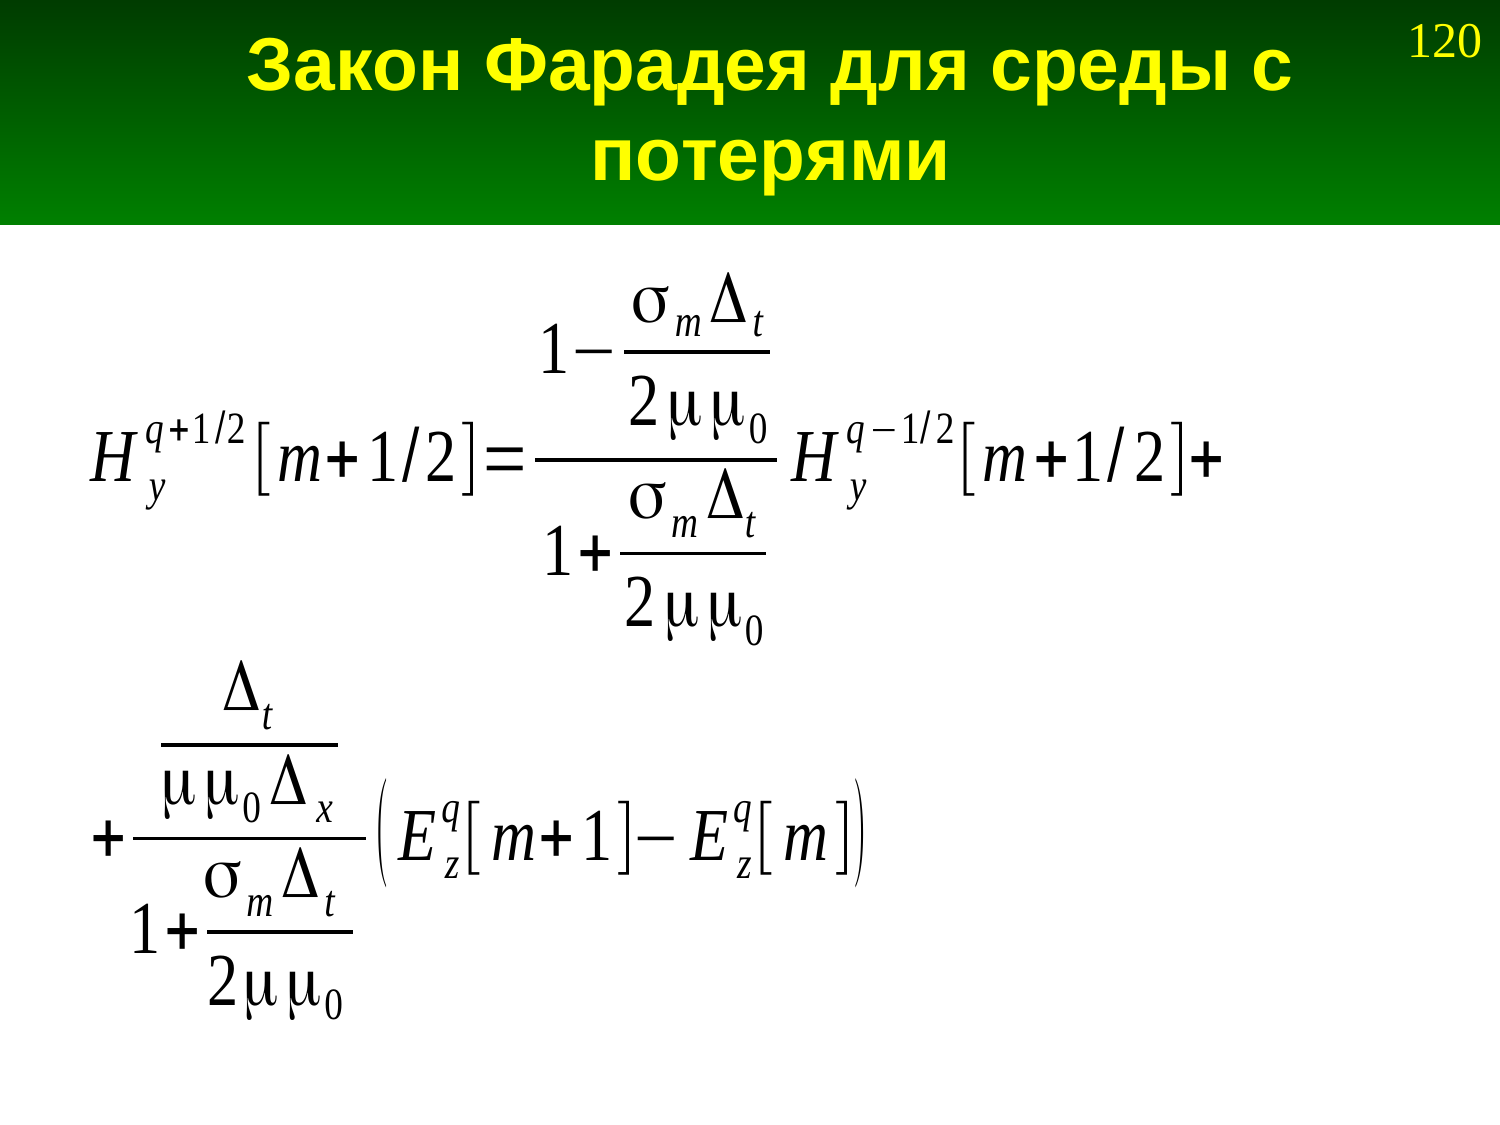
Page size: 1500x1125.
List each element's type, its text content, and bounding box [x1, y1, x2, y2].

title Закон Фарадея для среды с потерями [100, 7, 1441, 204]
chart [71, 266, 1244, 1032]
